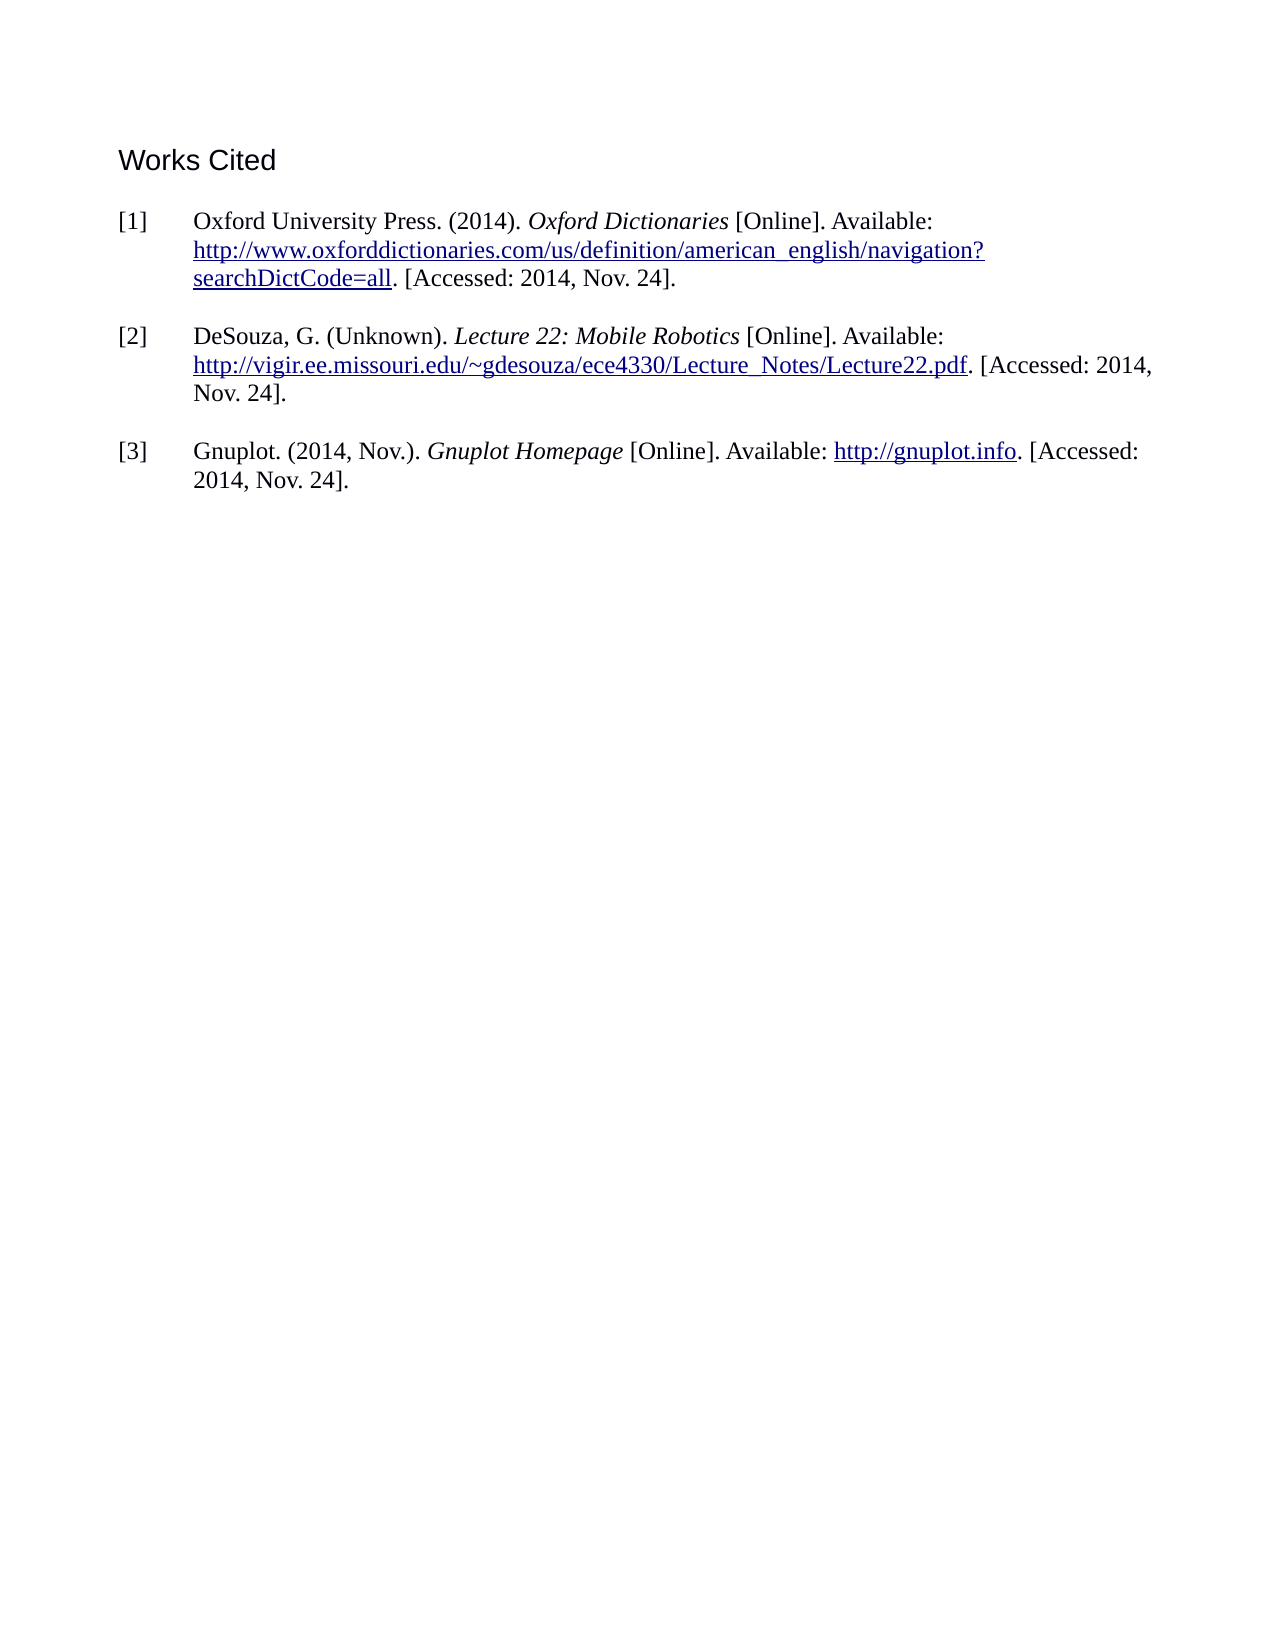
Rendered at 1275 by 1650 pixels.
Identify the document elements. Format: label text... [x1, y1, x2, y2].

text [3] Gnuplot. (2014, Nov.). Gnuplot Homepage [Online]. Available: http://gnuplot.info. [Accessed: 2014, Nov. 24]. [118, 436, 1157, 493]
text [2] DeSouza, G. (Unknown). Lecture 22: Mobile Robotics [Online]. Available: http://vigir.ee.missouri.edu/~gdesouza/ece4330/Lecture_Notes/Lecture22.pdf. [Accessed: 2014, Nov. 24]. [118, 321, 1157, 407]
subtitle Works Cited [118, 143, 1157, 177]
text [1] Oxford University Press. (2014). Oxford Dictionaries [Online]. Available: http://www.oxforddictionaries.com/us/definition/american_english/navigation?searchDictCode=all. [Accessed: 2014, Nov. 24]. [118, 206, 1157, 292]
